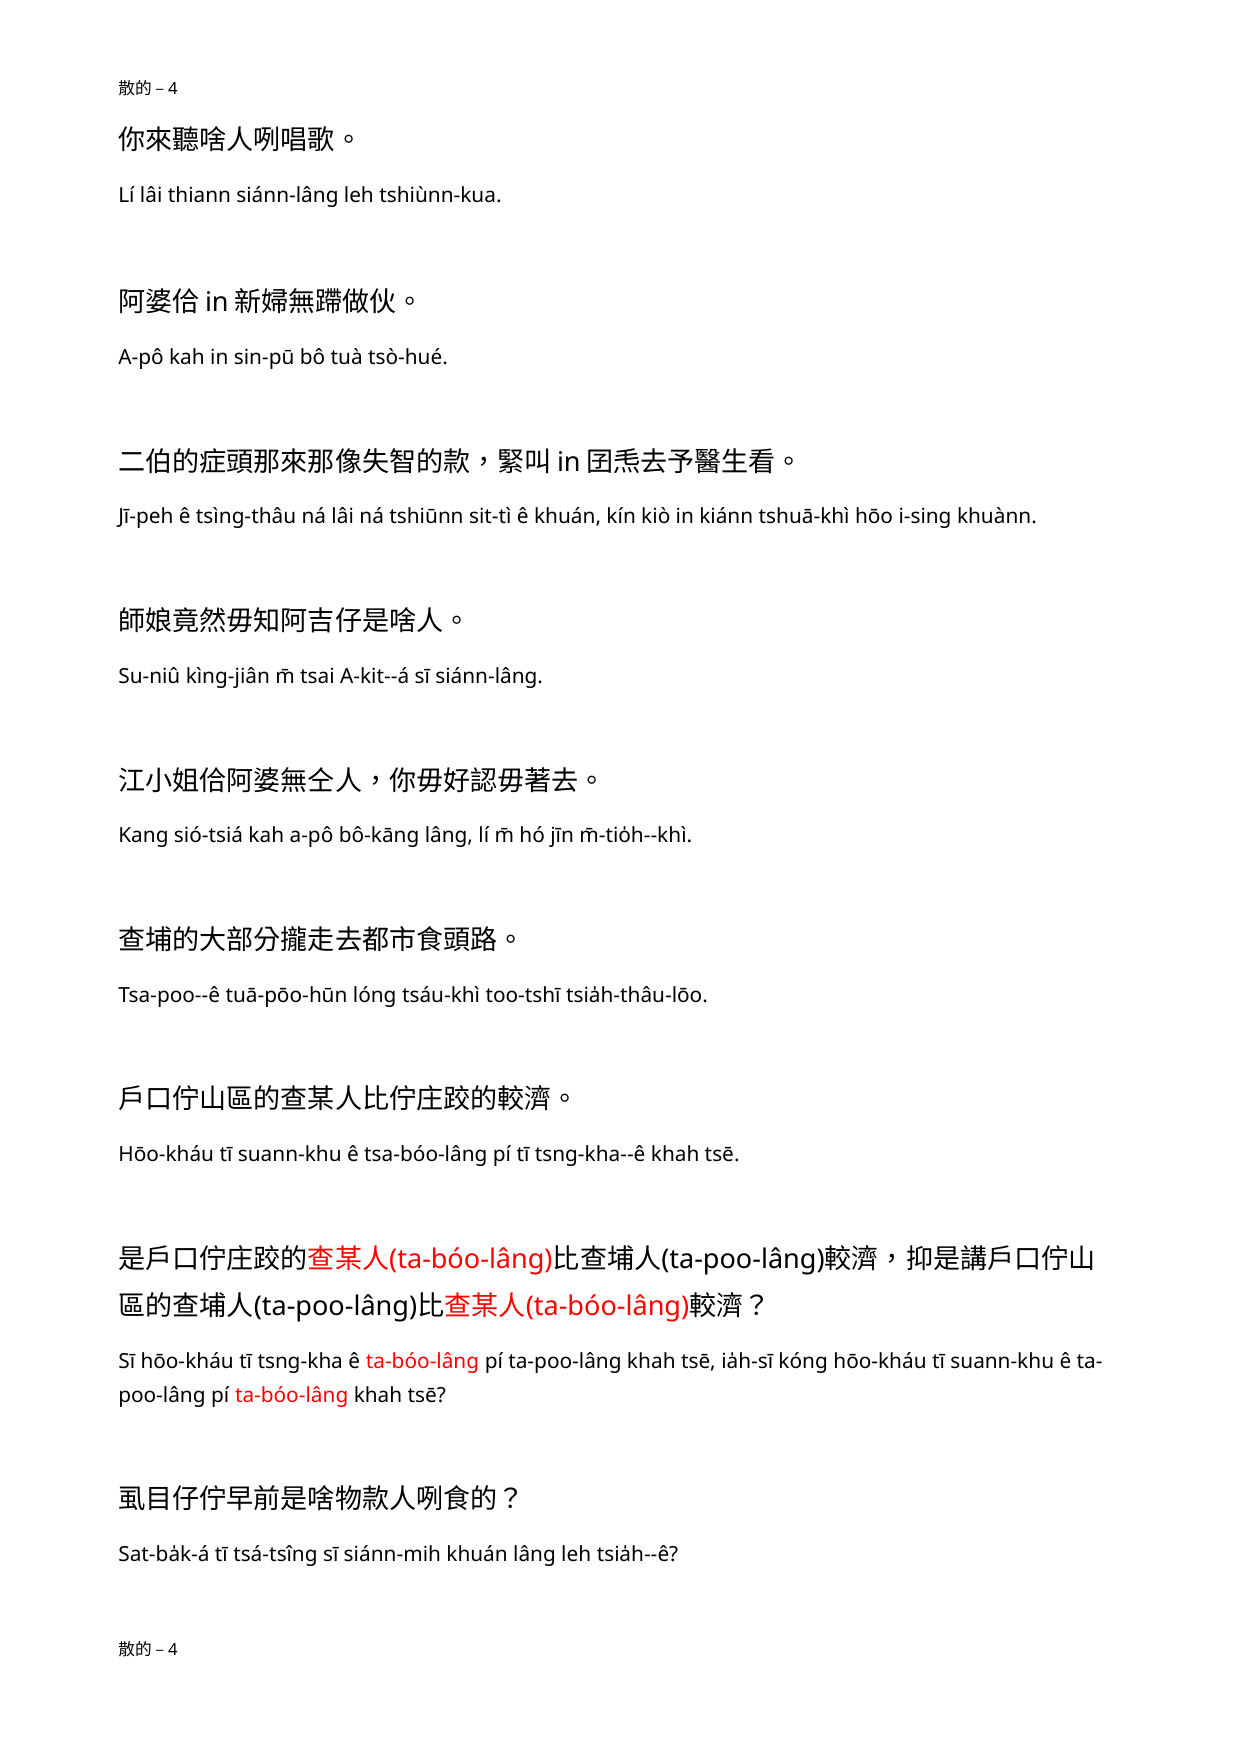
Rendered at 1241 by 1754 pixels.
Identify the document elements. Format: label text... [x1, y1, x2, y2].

text 江小姐佮阿婆無仝人，你毋好認毋著去。 [118, 759, 1122, 798]
text 查埔的大部分攏走去都市食頭路。 [118, 918, 1122, 957]
text Hōo-kháu tī suann-khu ê tsa-bóo-lâng pí tī tsng-kha--ê khah tsē. [118, 1139, 1122, 1167]
text 戶口佇山區的查某人比佇庄跤的較濟。 [118, 1077, 1122, 1117]
text 二伯的症頭那來那像失智的款，緊叫in囝𤆬去予醫生看。 [118, 440, 1122, 479]
text 師娘竟然毋知阿吉仔是啥人。 [118, 599, 1122, 638]
text 你來聽啥人咧唱歌。 [118, 118, 1122, 157]
text A-pô kah in sin-pū bô tuà tsò-hué. [118, 342, 1122, 371]
text Lí lâi thiann siánn-lâng leh tshiùnn-kua. [118, 180, 1122, 208]
text 虱目仔佇早前是啥物款人咧食的？ [118, 1477, 1122, 1517]
text 阿婆佮in新婦無蹛做伙。 [118, 280, 1122, 320]
text 是戶口佇庄跤的查某人(ta-bóo-lâng)比查埔人(ta-poo-lâng)較濟，抑是講戶口佇山區的查埔人(ta-poo-lâng)比查某人(ta-bóo-lâng)較濟？ [118, 1237, 1122, 1323]
text Kang sió-tsiá kah a-pô bô-kāng lâng, lí m̄ hó jīn m̄-tio̍h--khì. [118, 820, 1122, 849]
text Sī hōo-kháu tī tsng-kha ê ta-bóo-lâng pí ta-poo-lâng khah tsē, ia̍h-sī kóng hōo-kháu tī suann-khu ê ta-poo-lâng pí ta-bóo-lâng khah tsē? [118, 1346, 1122, 1408]
text Jī-peh ê tsìng-thâu ná lâi ná tshiūnn sit-tì ê khuán, kín kiò in kiánn tshuā-khì hōo i-sing khuànn. [118, 502, 1122, 530]
text Su-niû kìng-jiân m̄ tsai A-kit--á sī siánn-lâng. [118, 661, 1122, 689]
text Tsa-poo--ê tuā-pōo-hūn lóng tsáu-khì too-tshī tsia̍h-thâu-lōo. [118, 980, 1122, 1008]
text Sat-ba̍k-á tī tsá-tsîng sī siánn-mih khuán lâng leh tsia̍h--ê? [118, 1539, 1122, 1568]
